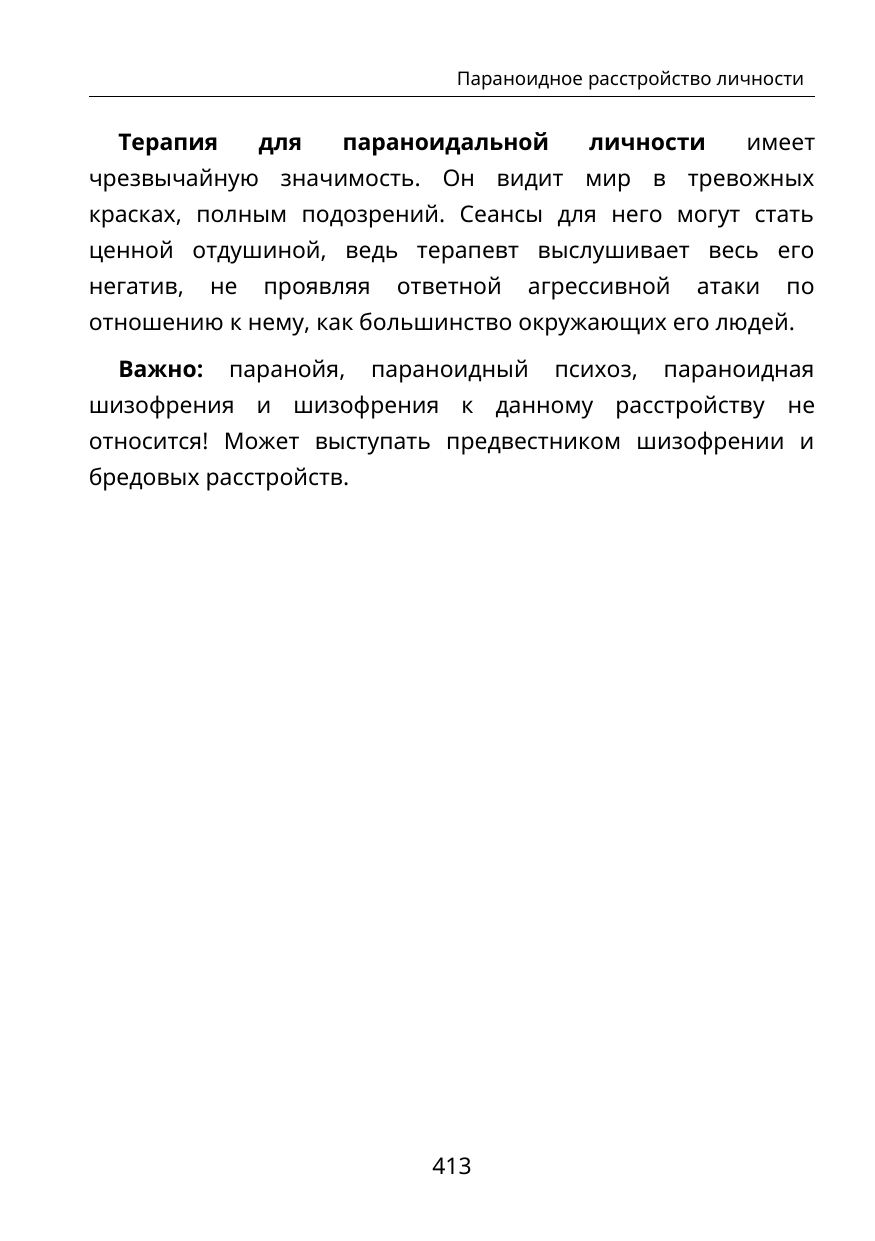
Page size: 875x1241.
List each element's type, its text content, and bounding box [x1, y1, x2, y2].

text Важно: паранойя, параноидный психоз, параноидная шизофрения и шизофрения к данному расстройству не относится! Может выступать предвестником шизофрении и бредовых расстройств. [88, 353, 815, 492]
text Терапия для параноидальной личности имеет чрезвычайную значимость. Он видит мир в тревожных красках, полным подозрений. Сеансы для него могут стать ценной отдушиной, ведь терапевт выслушивает весь его негатив, не проявляя ответной агрессивной атаки по отношению к нему, как большинство окружающих его людей. [88, 126, 815, 337]
